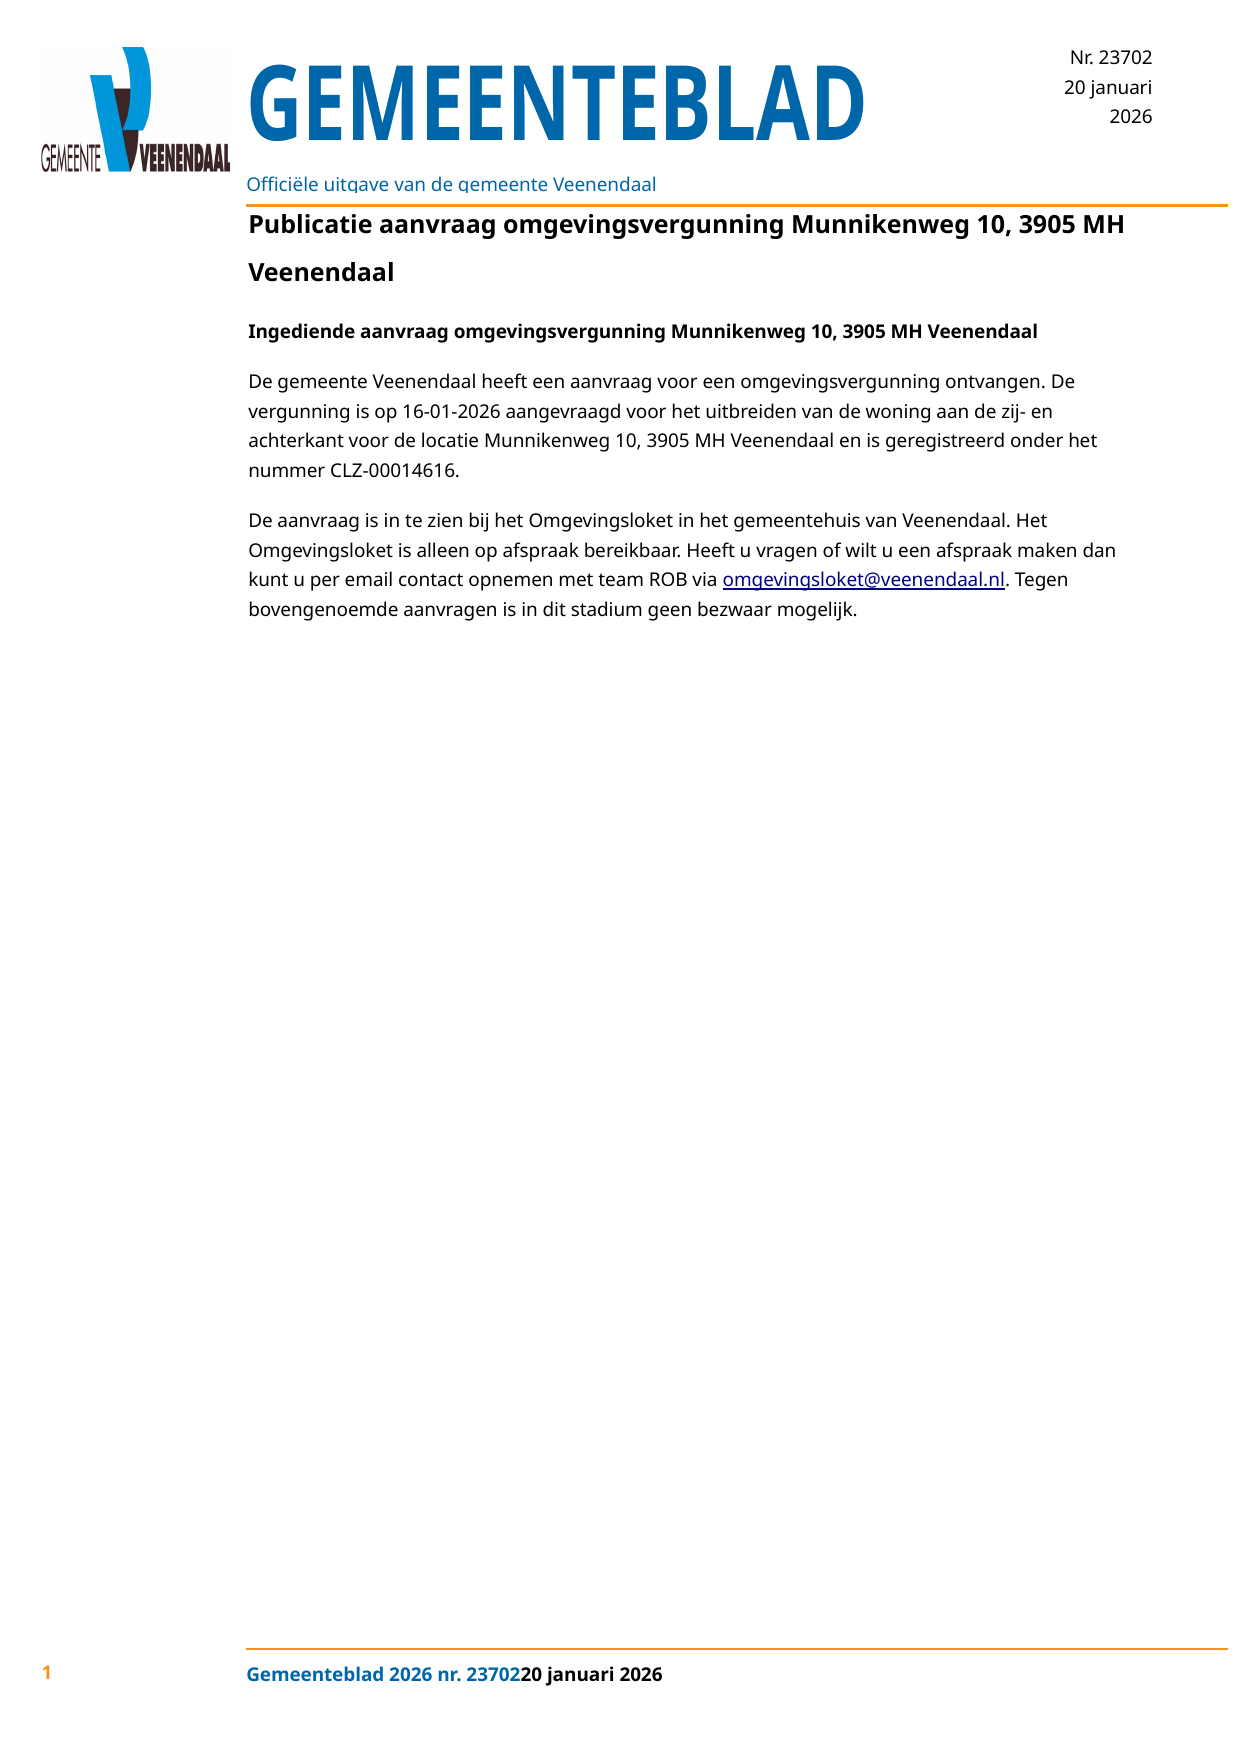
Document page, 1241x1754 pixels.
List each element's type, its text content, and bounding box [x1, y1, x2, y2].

text De gemeente Veenendaal heeft een aanvraag voor een omgevingsvergunning ontvangen. De vergunning is op 16-01-2026 aangevraagd voor het uitbreiden van de woning aan de zij- en achterkant voor de locatie Munnikenweg 10, 3905 MH Veenendaal en is geregistreerd onder het nummer CLZ-00014616. [248, 368, 1152, 483]
picture [123, 47, 231, 172]
picture [41, 47, 130, 172]
text Ingediende aanvraag omgevingsvergunning Munnikenweg 10, 3905 MH Veenendaal [248, 318, 1152, 344]
text De aanvraag is in te zien bij het Omgevingsloket in het gemeentehuis van Veenendaal. Het Omgevingsloket is alleen op afspraak bereikbaar. Heeft u vragen of wilt u een afspraak maken dan kunt u per email contact opnemen met team ROB via omgevingsloket@veenendaal.nl. Tegen bovengenoemde aanvragen is in dit stadium geen bezwaar mogelijk. [248, 507, 1152, 622]
text Publicatie aanvraag omgevingsvergunning Munnikenweg 10, 3905 MH Veenendaal [248, 207, 1152, 288]
